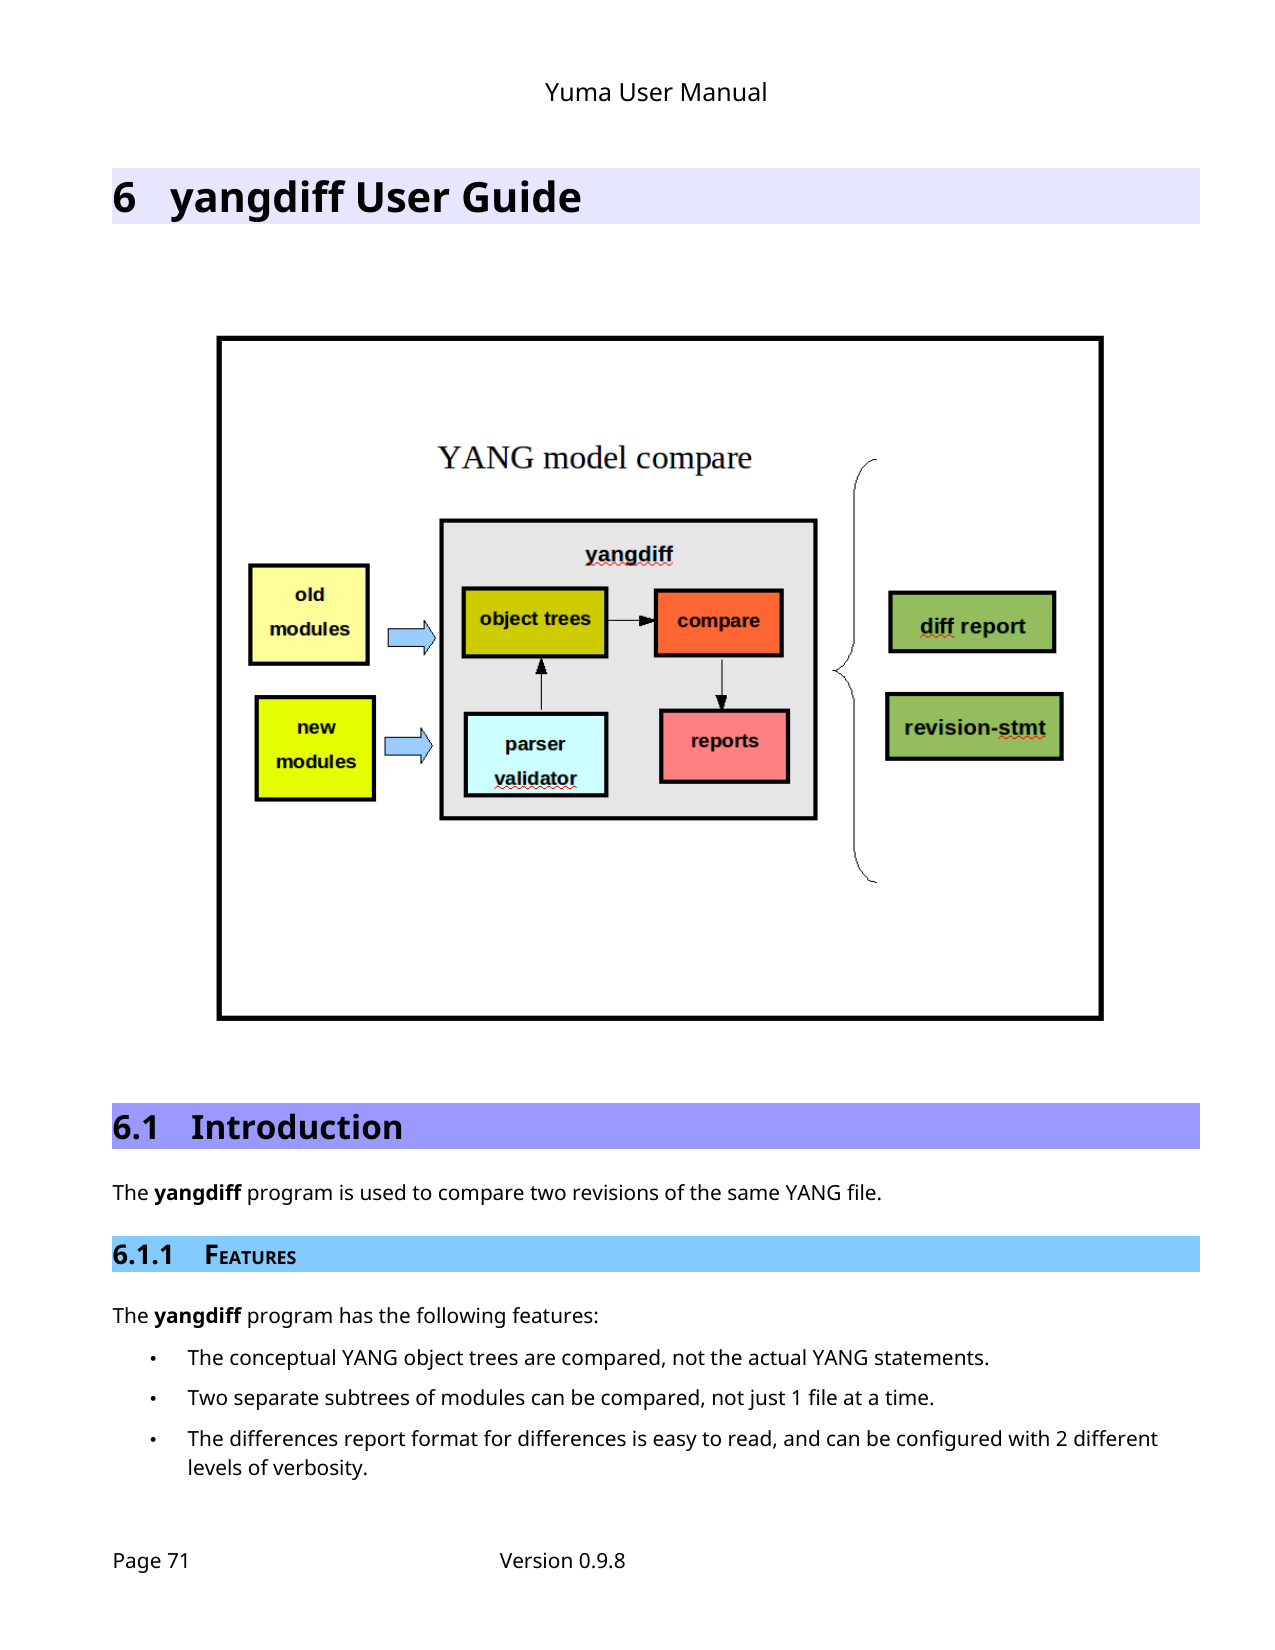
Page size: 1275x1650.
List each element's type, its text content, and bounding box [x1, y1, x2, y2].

list The conceptual YANG object trees are compared, not the actual YANG statements. [150, 1343, 1200, 1371]
text The yangdiff program has the following features: [112, 1302, 1200, 1330]
list Two separate subtrees of modules can be compared, not just 1 file at a time. [150, 1383, 1200, 1412]
subtitle Features [112, 1236, 1200, 1272]
text The yangdiff program is used to compare two revisions of the same YANG file. [112, 1178, 1200, 1206]
subtitle Introduction [112, 1103, 1200, 1149]
subtitle yangdiff User Guide [112, 168, 1200, 224]
list The differences report format for differences is easy to read, and can be configured with 2 different levels of verbosity. [150, 1424, 1200, 1481]
picture [149, 294, 1163, 1046]
